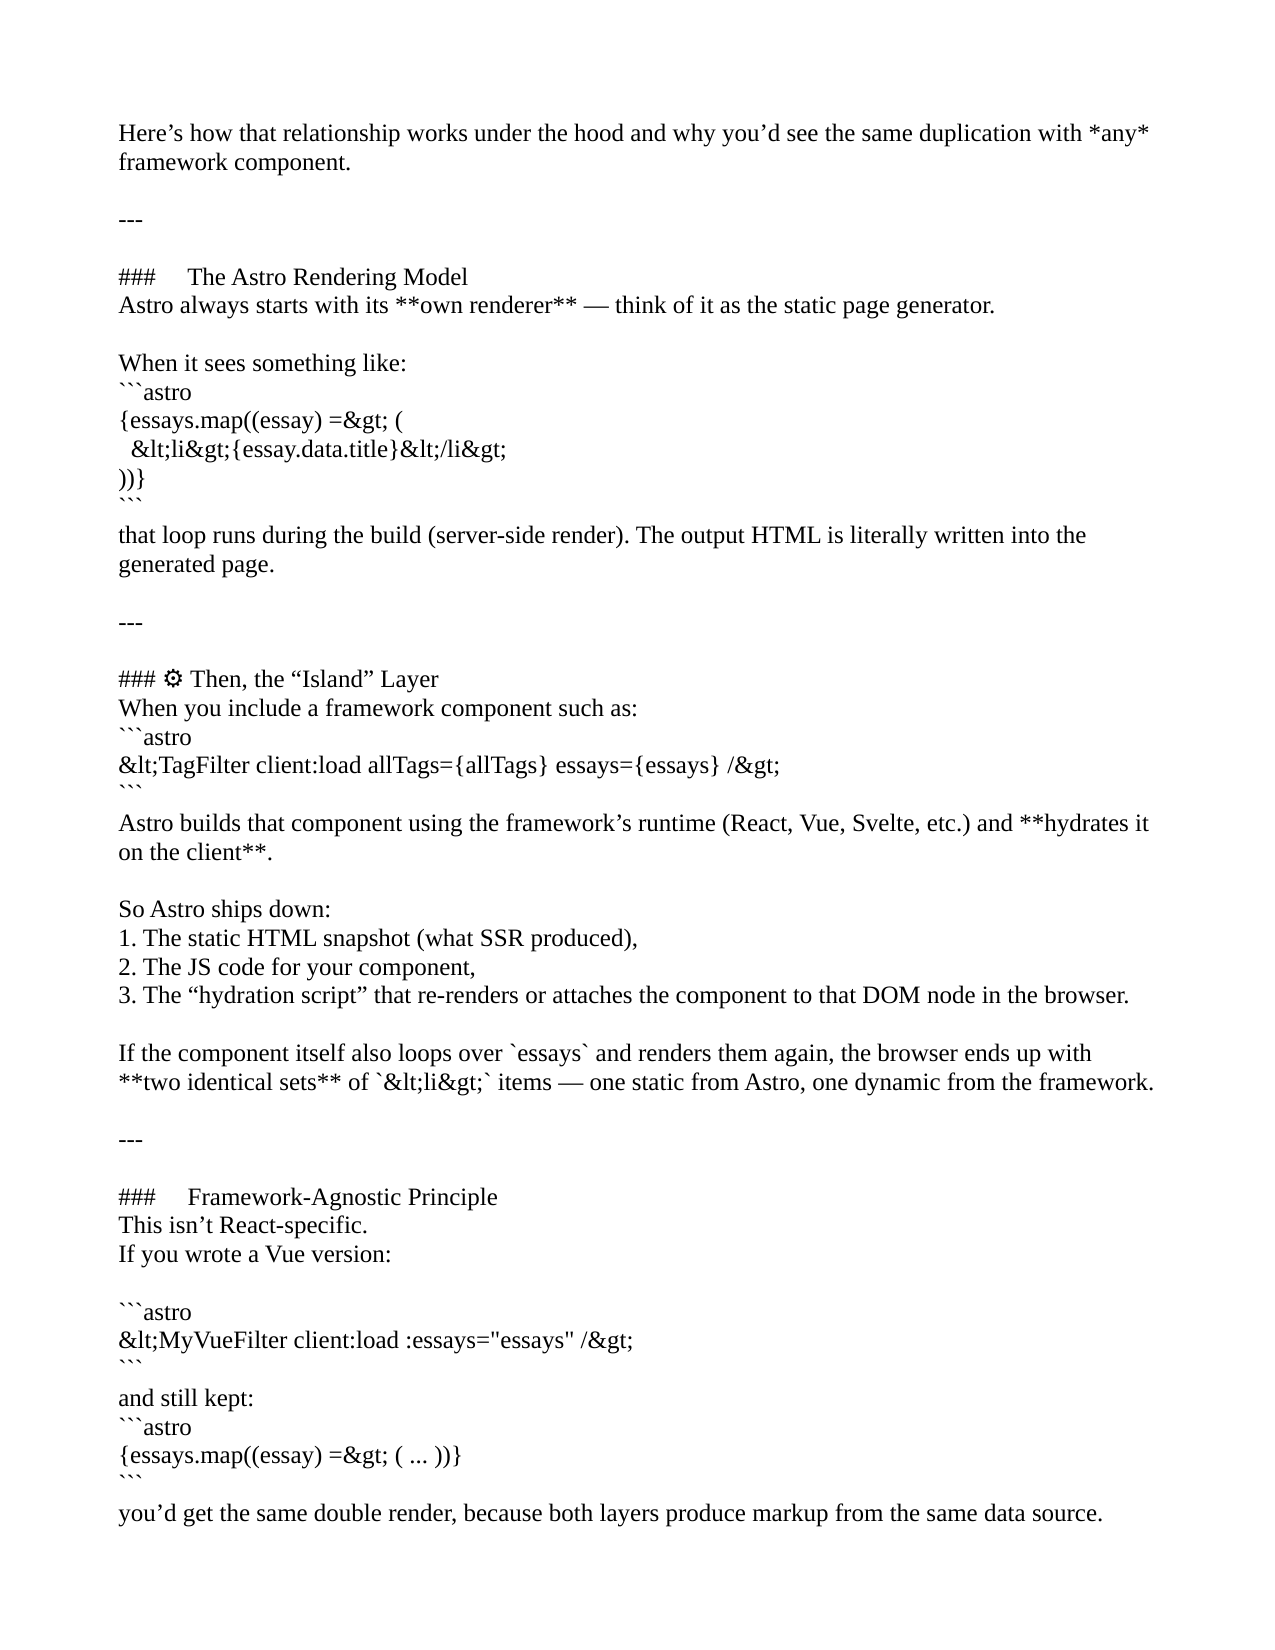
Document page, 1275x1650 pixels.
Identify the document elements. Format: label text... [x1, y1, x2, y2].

text ### 🧩 Framework-Agnostic Principle [118, 1182, 1157, 1211]
text that loop runs during the build (server-side render). The output HTML is literally written into the generated page. [118, 521, 1157, 578]
text &lt;li&gt;{essay.data.title}&lt;/li&gt; [118, 434, 1157, 463]
text Astro always starts with its **own renderer** — think of it as the static page generator. [118, 291, 1157, 319]
text Astro builds that component using the framework’s runtime (React, Vue, Svelte, etc.) and **hydrates it on the client**. [118, 808, 1157, 866]
text So Astro ships down: [118, 894, 1157, 923]
text &lt;TagFilter client:load allTags={allTags} essays={essays} /&gt; [118, 751, 1157, 779]
text If the component itself also loops over `essays` and renders them again, the browser ends up with **two identical sets** of `&lt;li&gt;` items — one static from Astro, one dynamic from the framework. [118, 1038, 1157, 1096]
text &lt;MyVueFilter client:load :essays="essays" /&gt; [118, 1326, 1157, 1354]
text ))} [118, 463, 1157, 492]
text 3. The “hydration script” that re-renders or attaches the component to that DOM node in the browser. [118, 981, 1157, 1009]
text {essays.map((essay) =&gt; ( [118, 406, 1157, 434]
text --- [118, 607, 1157, 636]
text ```astro [118, 1412, 1157, 1441]
text When you include a framework component such as: [118, 693, 1157, 722]
text When it sees something like: [118, 348, 1157, 377]
text ### ⚙️ Then, the “Island” Layer [118, 664, 1157, 693]
text This isn’t React-specific. [118, 1211, 1157, 1239]
text ``` [118, 779, 1157, 808]
text {essays.map((essay) =&gt; ( ... ))} [118, 1441, 1157, 1469]
text ```astro [118, 722, 1157, 751]
text --- [118, 204, 1157, 233]
text ``` [118, 1469, 1157, 1498]
text ``` [118, 492, 1157, 521]
text ### 🧠 The Astro Rendering Model [118, 262, 1157, 291]
text you’d get the same double render, because both layers produce markup from the same data source. [118, 1498, 1157, 1527]
text and still kept: [118, 1383, 1157, 1412]
text 1. The static HTML snapshot (what SSR produced), [118, 923, 1157, 952]
text --- [118, 1124, 1157, 1153]
text Here’s how that relationship works under the hood and why you’d see the same duplication with *any* framework component. [118, 118, 1157, 176]
text ```astro [118, 377, 1157, 406]
text If you wrote a Vue version: [118, 1239, 1157, 1268]
text ```astro [118, 1297, 1157, 1326]
text 2. The JS code for your component, [118, 952, 1157, 981]
text ``` [118, 1354, 1157, 1383]
